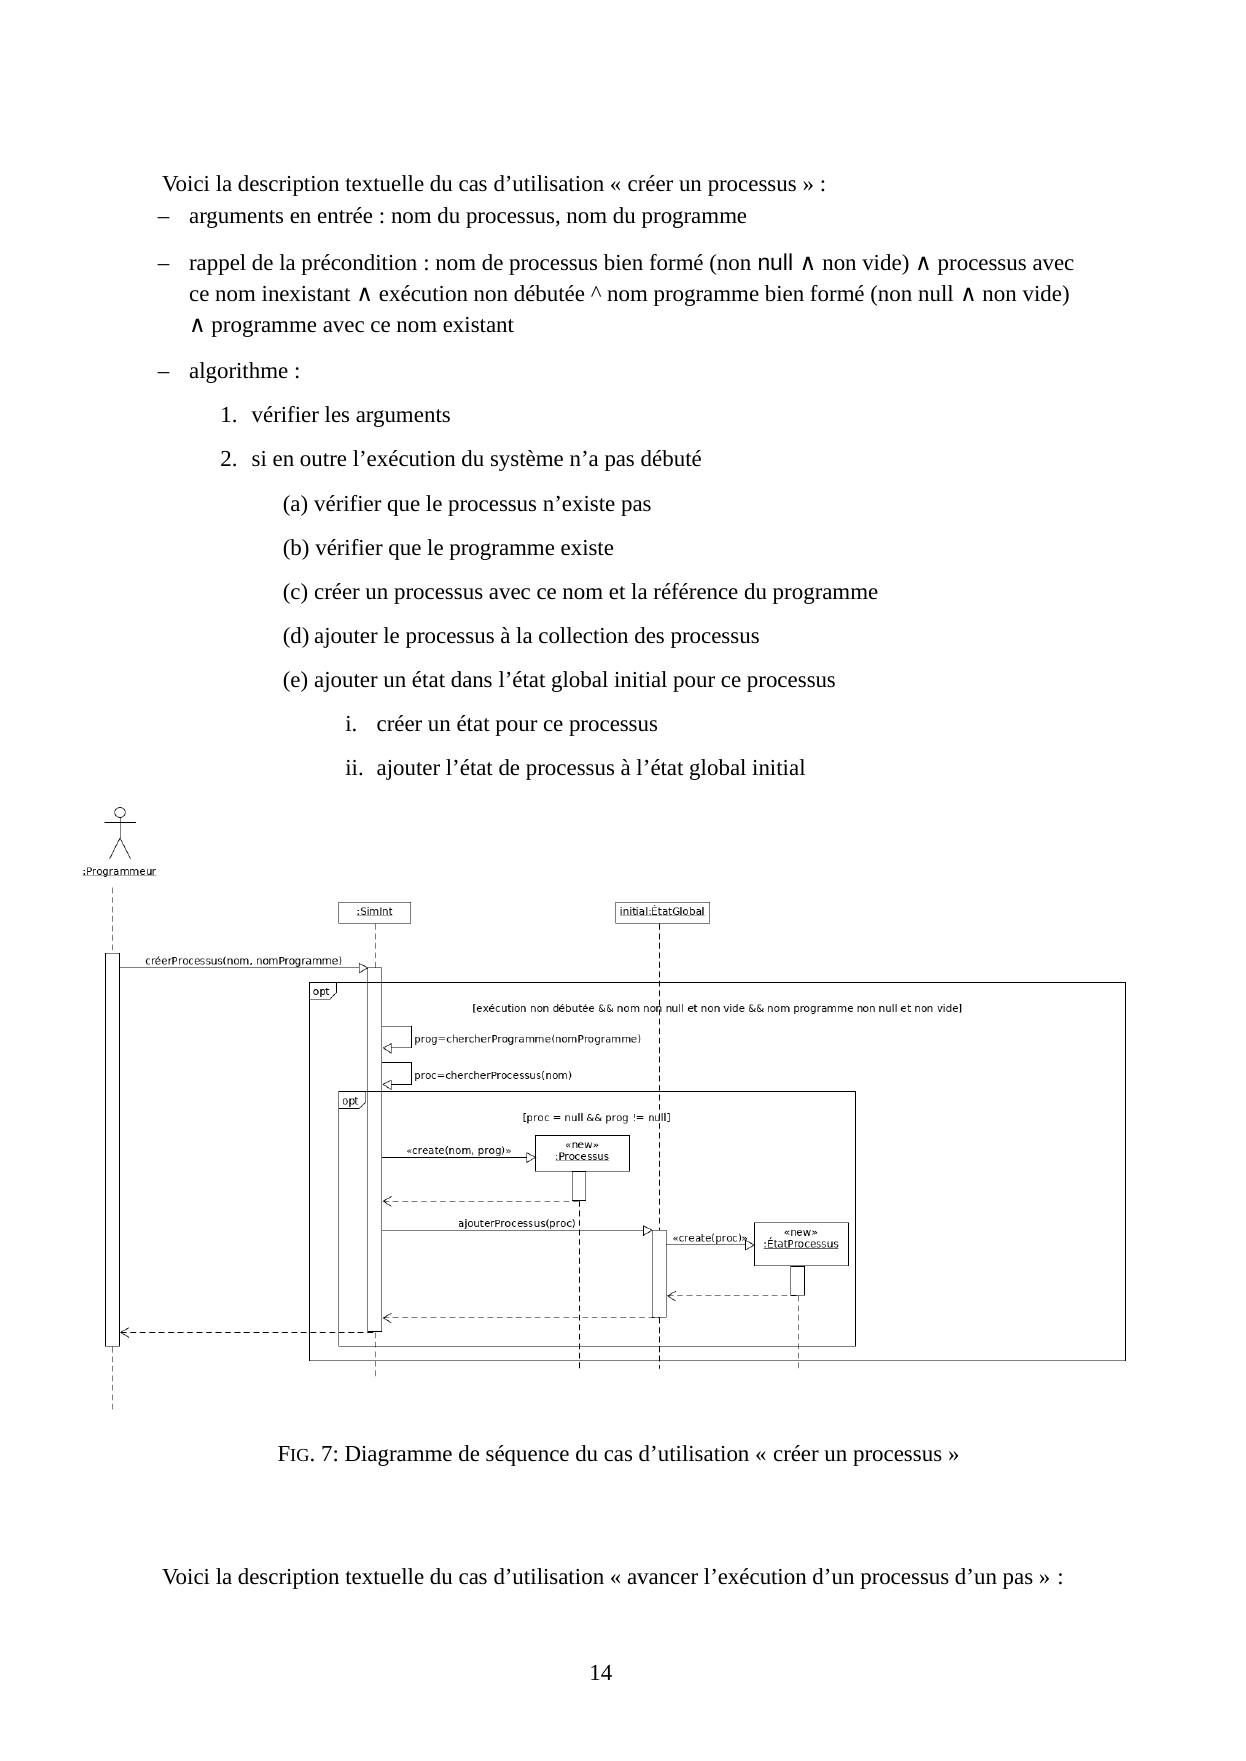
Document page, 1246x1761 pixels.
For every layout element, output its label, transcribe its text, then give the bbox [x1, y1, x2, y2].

list i. créer un état pour ce processus [345, 710, 1075, 736]
list 2. si en outre l’exécution du système n’a pas débuté [220, 446, 1075, 472]
list (e) ajouter un état dans l’état global initial pour ce processus [283, 666, 1075, 692]
list ii. ajouter l’état de processus à l’état global initial [345, 754, 1075, 780]
list – rappel de la précondition : nom de processus bien formé (non null ∧ non vide) ∧ processus avec ce nom inexistant ∧ exécution non débutée ^ nom programme bien formé (non null ∧ non vide) ∧ programme avec ce nom existant [158, 246, 1075, 340]
list 1. vérifier les arguments [220, 401, 1075, 428]
text Voici la description textuelle du cas d’utilisation « créer un processus » : [126, 170, 1075, 197]
list (b) vérifier que le programme existe [283, 534, 1075, 560]
picture [62, 792, 1140, 1441]
text Fig. 7: Diagramme de séquence du cas d’utilisation « créer un processus » [126, 1441, 1075, 1467]
list – algorithme : [158, 357, 1075, 384]
list – arguments en entrée : nom du processus, nom du programme [158, 202, 1075, 228]
list (d) ajouter le processus à la collection des processus [283, 622, 1075, 648]
list (c) créer un processus avec ce nom et la référence du programme [283, 578, 1075, 604]
text Voici la description textuelle du cas d’utilisation « avancer l’exécution d’un processus d’un pas » : [126, 1563, 1075, 1590]
list (a) vérifier que le processus n’existe pas [283, 489, 1075, 516]
